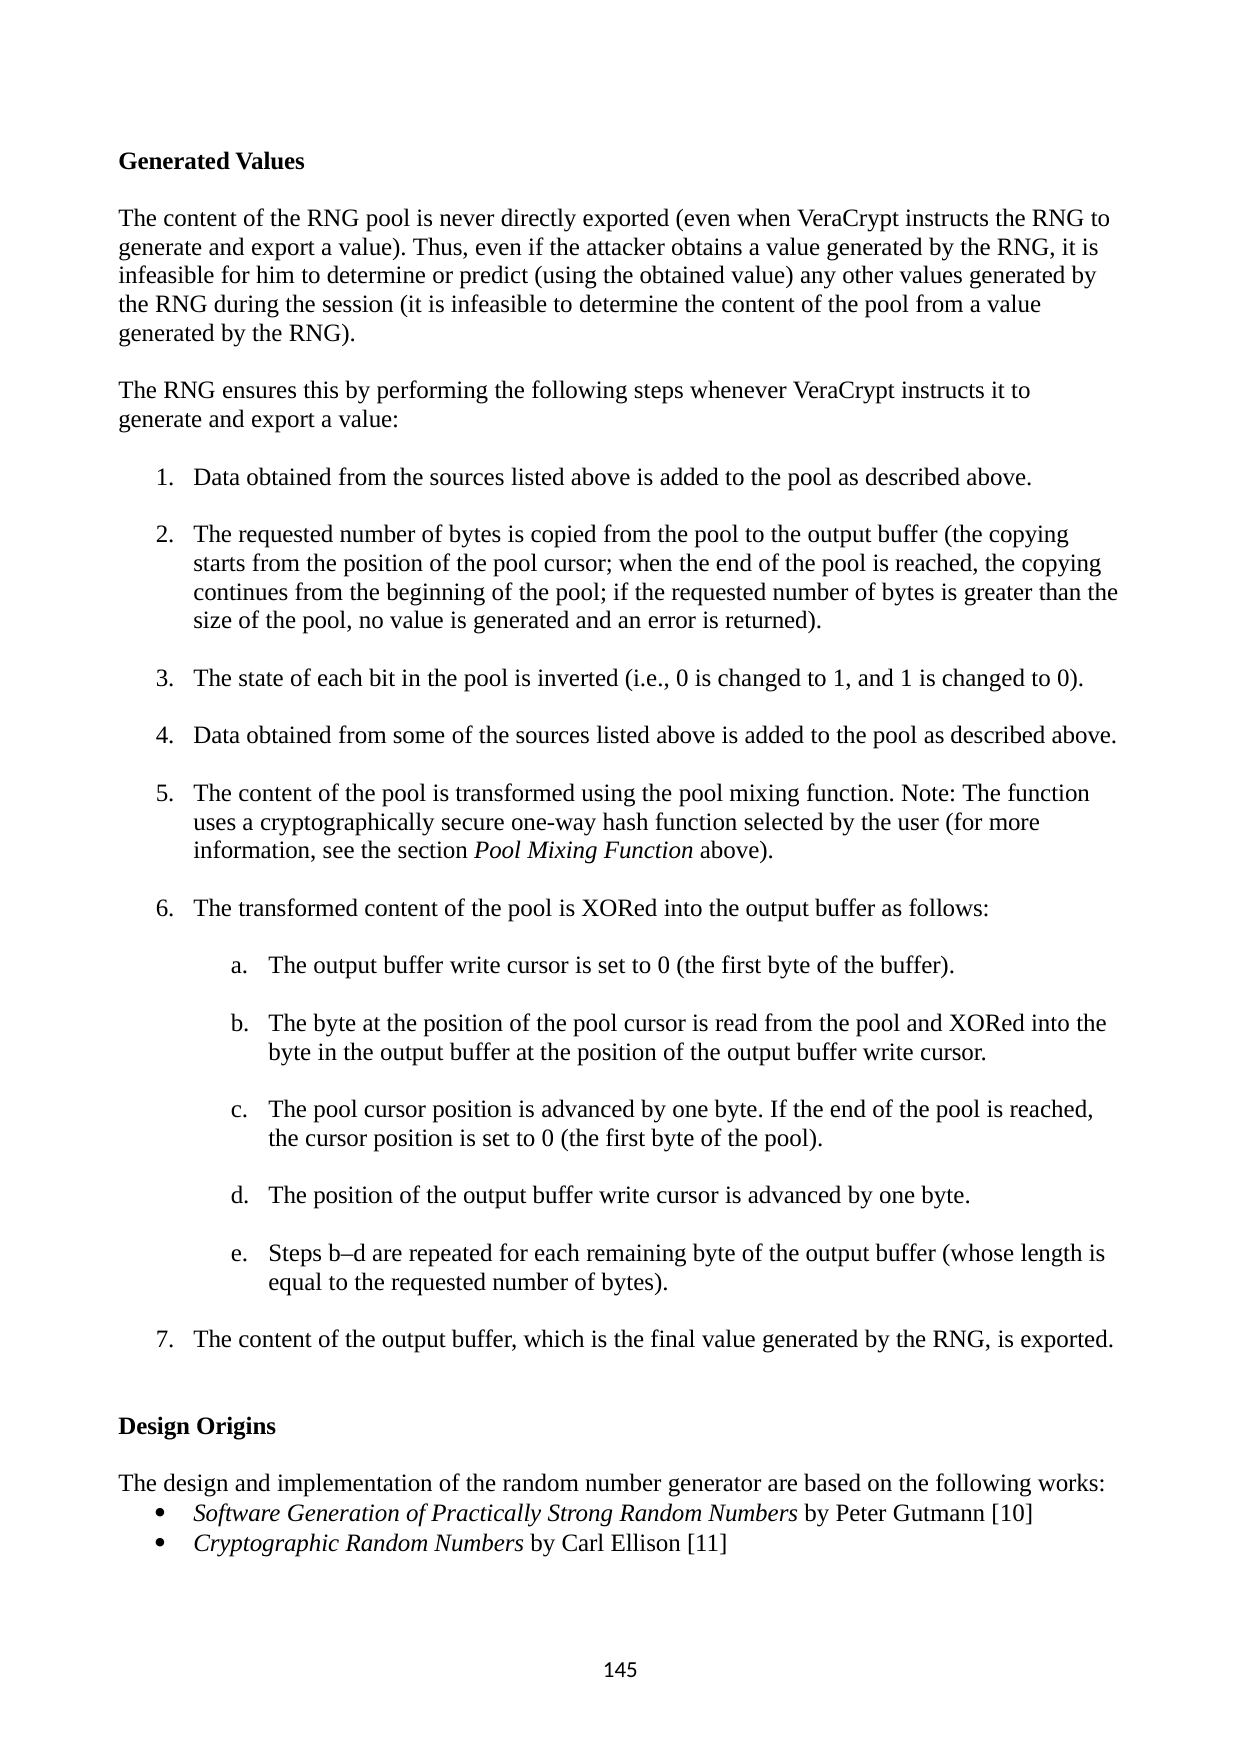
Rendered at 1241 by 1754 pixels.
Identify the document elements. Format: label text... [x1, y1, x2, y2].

text The design and implementation of the random number generator are based on the following works: [118, 1468, 1134, 1497]
list Data obtained from some of the sources listed above is added to the pool as described above. [156, 721, 1134, 749]
list The pool cursor position is advanced by one byte. If the end of the pool is reached, the cursor position is set to 0 (the first byte of the pool). [231, 1094, 1096, 1152]
text Design Origins [118, 1411, 1134, 1439]
list The requested number of bytes is copied from the pool to the output buffer (the copying starts from the position of the pool cursor; when the end of the pool is reached, the copying continues from the beginning of the pool; if the requested number of bytes is greater than the size of the pool, no value is generated and an error is returned). [156, 519, 1122, 634]
list The transformed content of the pool is XORed into the output buffer as follows: [156, 893, 1134, 922]
list The content of the pool is transformed using the pool mixing function. Note: The function uses a cryptographically secure one-way hash function selected by the user (for more information, see the section Pool Mixing Function above). [156, 778, 1091, 864]
list Steps b–d are repeated for each remaining byte of the output buffer (whose length is equal to the requested number of bytes). [231, 1238, 1109, 1296]
list Software Generation of Practically Strong Random Numbers by Peter Gutmann [10] [156, 1497, 1134, 1527]
text Generated Values [118, 146, 1134, 174]
list Cryptographic Random Numbers by Carl Ellison [11] [156, 1527, 1134, 1558]
subtitle The content of the RNG pool is never directly exported (even when VeraCrypt instructs the RNG to generate and export a value). Thus, even if the attacker obtains a value generated by the RNG, it is infeasible for him to determine or predict (using the obtained value) any other values generated by the RNG during the session (it is infeasible to determine the content of the pool from a value generated by the RNG). [118, 203, 1116, 347]
list The position of the output buffer write cursor is advanced by one byte. [231, 1181, 1134, 1209]
list Data obtained from the sources listed above is added to the pool as described above. [156, 462, 1134, 491]
text The RNG ensures this by performing the following steps whenever VeraCrypt instructs it to generate and export a value: [118, 376, 1111, 433]
list The byte at the position of the pool cursor is read from the pool and XORed into the byte in the output buffer at the position of the output buffer write cursor. [231, 1008, 1109, 1066]
list The state of each bit in the pool is inverted (i.e., 0 is changed to 1, and 1 is changed to 0). [156, 663, 1134, 692]
list The content of the output buffer, which is the final value generated by the RNG, is exported. [156, 1324, 1134, 1353]
list The output buffer write cursor is set to 0 (the first byte of the buffer). [231, 951, 1134, 979]
